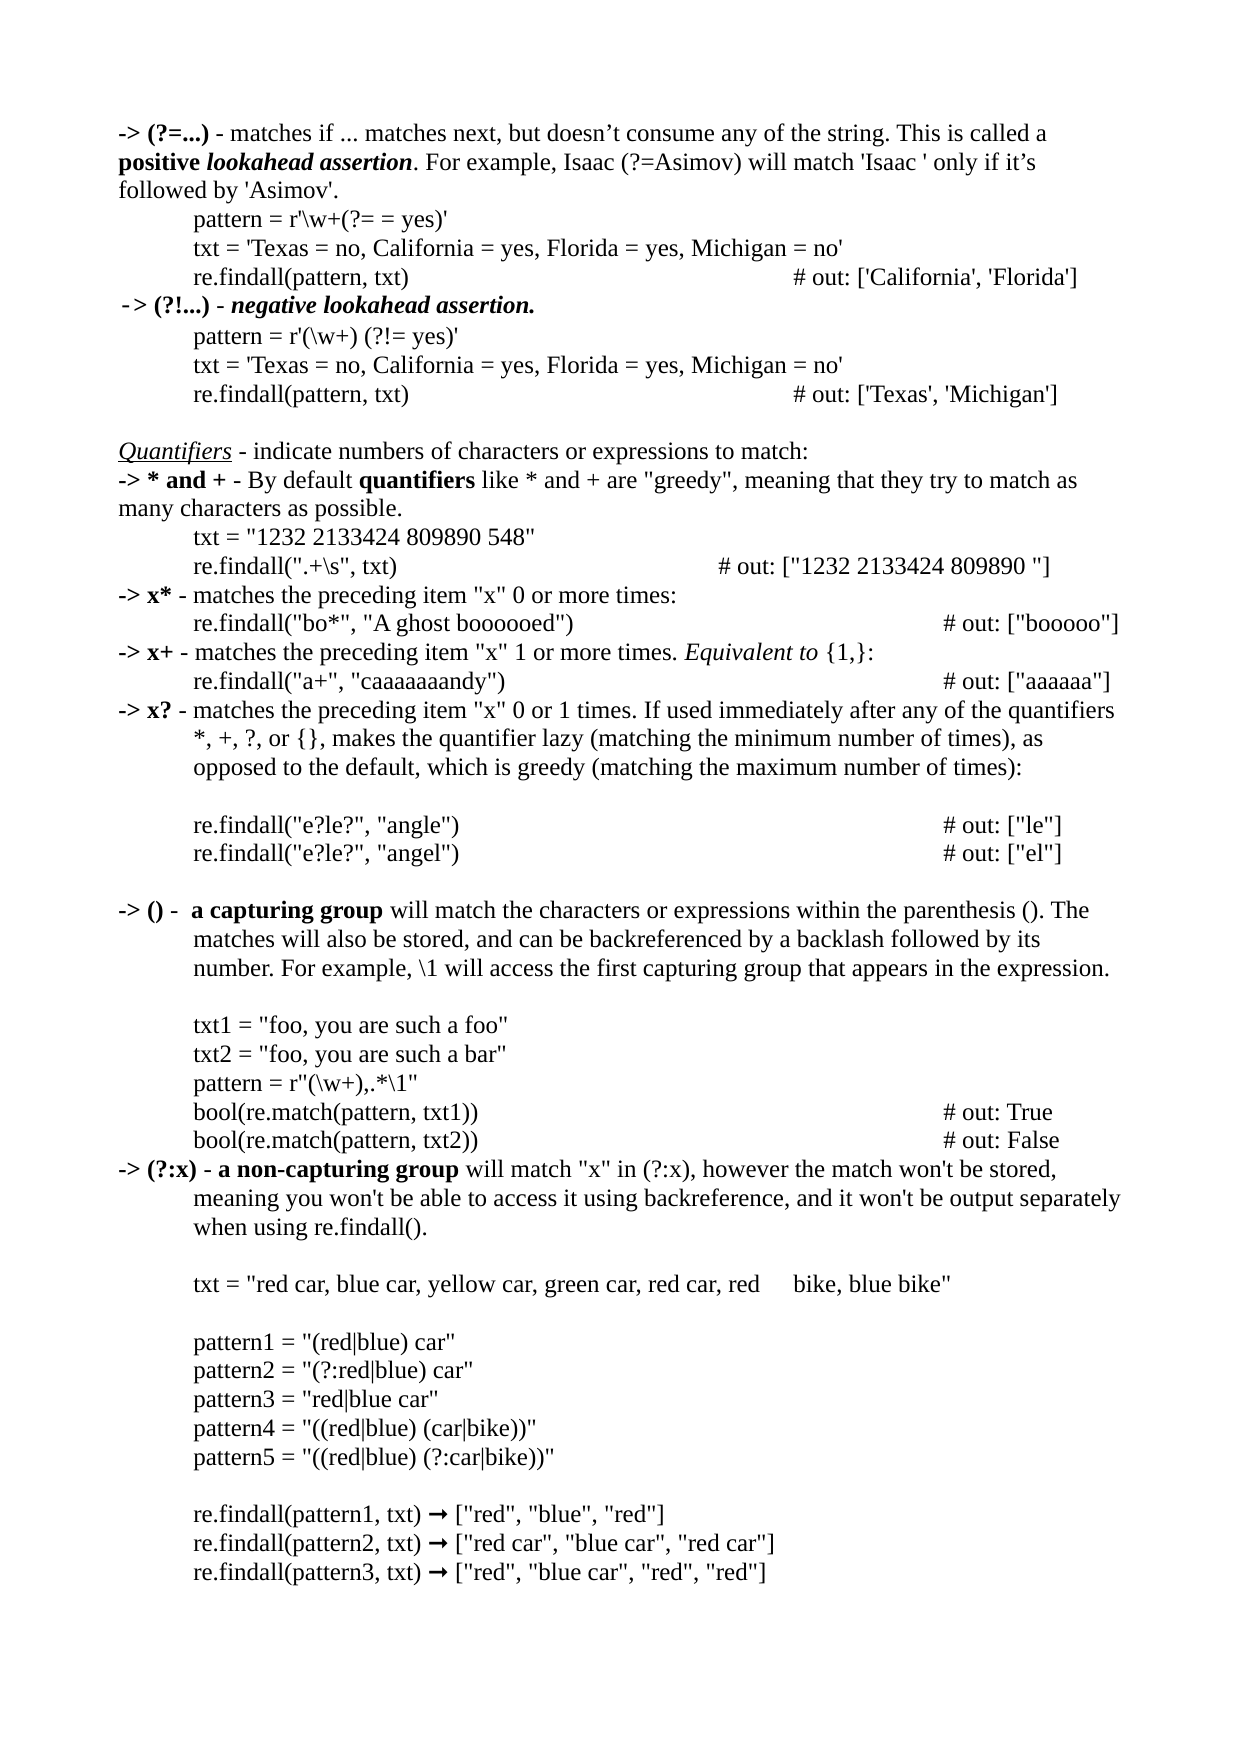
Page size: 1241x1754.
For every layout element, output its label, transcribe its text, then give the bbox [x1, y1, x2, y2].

text txt = 'Texas = no, California = yes, Florida = yes, Michigan = no' [118, 233, 1122, 262]
text -> x+ - matches the preceding item "x" 1 or more times. Equivalent to {1,}: [118, 637, 1122, 666]
text -> * and + - By default quantifiers like * and + are "greedy", meaning that they try to match as many characters as possible. [118, 465, 1122, 522]
text txt2 = "foo, you are such a bar" [118, 1039, 1122, 1068]
text re.findall(pattern1, txt) ➞ ["red", "blue", "red"] [118, 1499, 1122, 1528]
text re.findall("e?le?", "angel") # out: ["el"] [118, 838, 1122, 867]
text re.findall(pattern2, txt) ➞ ["red car", "blue car", "red car"] [118, 1528, 1122, 1557]
text pattern = r"(\w+),.*\1" [118, 1068, 1122, 1097]
text pattern5 = "((red|blue) (?:car|bike))" [118, 1442, 1122, 1471]
text -> x* - matches the preceding item "x" 0 or more times: [118, 580, 1122, 608]
text re.findall(pattern3, txt) ➞ ["red", "blue car", "red", "red"] [118, 1557, 1122, 1586]
text re.findall(pattern, txt) # out: ['California', 'Florida'] [118, 262, 1122, 291]
text -> () - a capturing group will match the characters or expressions within the parenthesis (). The matches will also be stored, and can be backreferenced by a backlash followed by its number. For example, \1 will access the first capturing group that appears in the expression. [118, 896, 1122, 982]
text -> x? - matches the preceding item "x" 0 or 1 times. If used immediately after any of the quantifiers *, +, ?, or {}, makes the quantifier lazy (matching the minimum number of times), as opposed to the default, which is greedy (matching the maximum number of times): [118, 695, 1122, 781]
text -> (?=...) - matches if ... matches next, but doesn’t consume any of the string. This is called a positive lookahead assertion. For example, Isaac (?=Asimov) will match 'Isaac ' only if it’s followed by 'Asimov'. [118, 118, 1122, 204]
text pattern = r'\w+(?= = yes)' [118, 204, 1122, 233]
text pattern = r'(\w+) (?!= yes)' [118, 321, 1122, 350]
text txt1 = "foo, you are such a foo" [118, 1011, 1122, 1039]
text txt = 'Texas = no, California = yes, Florida = yes, Michigan = no' [118, 350, 1122, 379]
text re.findall(".+\s", txt) # out: ["1232 2133424 809890 "] [118, 551, 1122, 580]
text re.findall("a+", "caaaaaaandy") # out: ["aaaaaa"] [118, 666, 1122, 695]
text Quantifiers - indicate numbers of characters or expressions to match: [118, 436, 1122, 465]
text bool(re.match(pattern, txt1)) # out: True [118, 1097, 1122, 1126]
text txt = "1232 2133424 809890 548" [118, 522, 1122, 551]
text re.findall("bo*", "A ghost boooooed") # out: ["booooo"] [118, 608, 1122, 637]
text -> (?:x) - a non-capturing group will match "x" in (?:x), however the match won't be stored, meaning you won't be able to access it using backreference, and it won't be output separately when using re.findall(). [118, 1154, 1122, 1241]
text re.findall(pattern, txt) # out: ['Texas', 'Michigan'] [118, 379, 1122, 408]
text pattern4 = "((red|blue) (car|bike))" [118, 1413, 1122, 1442]
text pattern1 = "(red|blue) car" [118, 1327, 1122, 1356]
text pattern3 = "red|blue car" [118, 1384, 1122, 1413]
text re.findall("e?le?", "angle") # out: ["le"] [118, 810, 1122, 838]
text txt = "red car, blue car, yellow car, green car, red car, red bike, blue bike" [118, 1269, 1122, 1298]
text pattern2 = "(?:red|blue) car" [118, 1356, 1122, 1384]
text -> (?!...) - negative lookahead assertion. [118, 291, 1122, 321]
text bool(re.match(pattern, txt2)) # out: False [118, 1126, 1122, 1154]
